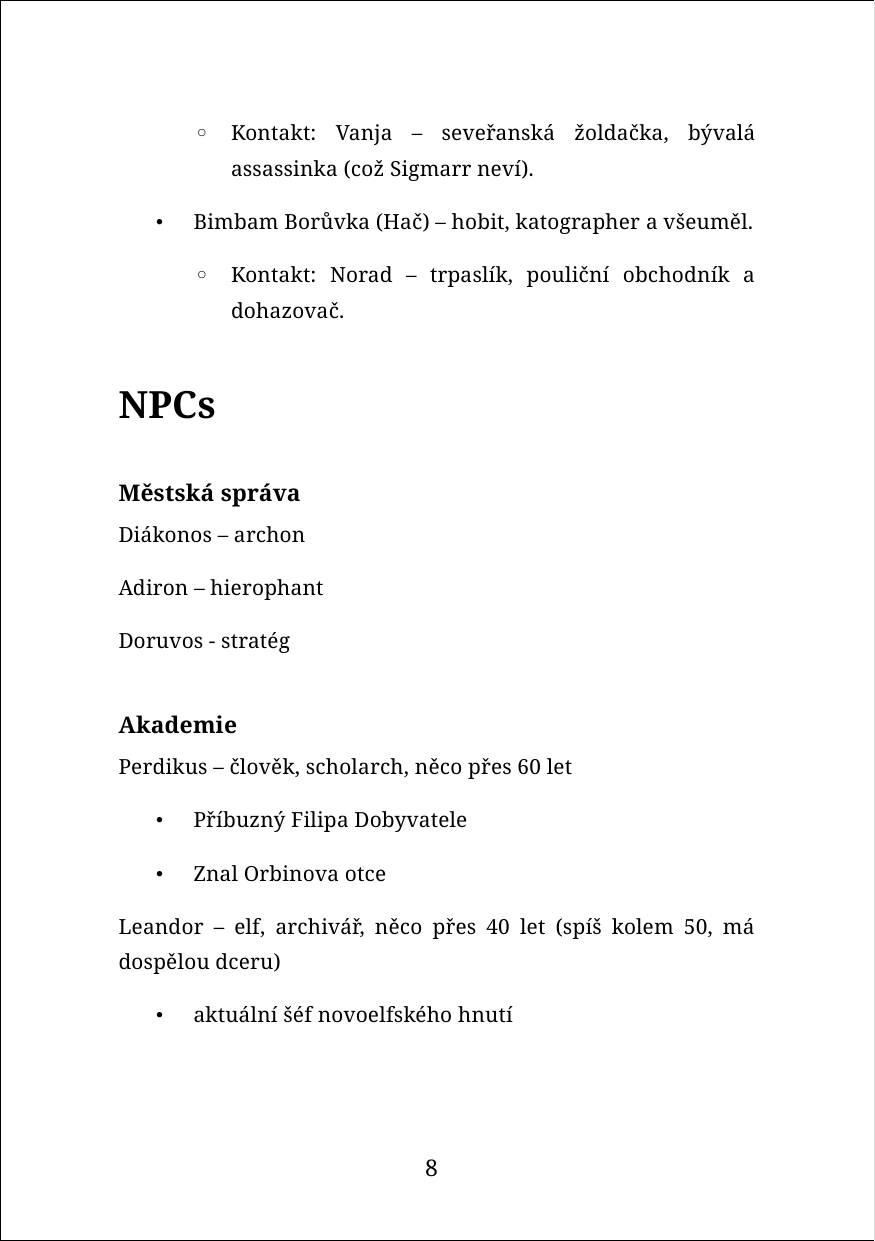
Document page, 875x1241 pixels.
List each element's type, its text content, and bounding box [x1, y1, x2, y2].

text Doruvos - stratég [118, 626, 756, 655]
text Leandor – elf, archivář, něco přes 40 let (spíš kolem 50, má dospělou dceru) [118, 912, 756, 976]
subtitle NPCs [118, 378, 756, 429]
subtitle Akademie [118, 709, 756, 740]
list Příbuzný Filipa Dobyvatele [156, 805, 756, 834]
text Adiron – hierophant [118, 573, 756, 602]
text Perdikus – člověk, scholarch, něco přes 60 let [118, 752, 756, 781]
list aktuální šéf novoelfského hnutí [156, 1001, 756, 1029]
list Bimbam Borůvka (Hač) – hobit, katographer a všeuměl. [156, 207, 756, 235]
subtitle Městská správa [118, 477, 756, 508]
list Kontakt: Norad – trpaslík, pouliční obchodník a dohazovač. [193, 260, 756, 324]
text Diákonos – archon [118, 520, 756, 548]
list Znal Orbinova otce [156, 859, 756, 887]
list Kontakt: Vanja – seveřanská žoldačka, bývalá assassinka (což Sigmarr neví). [193, 118, 756, 182]
